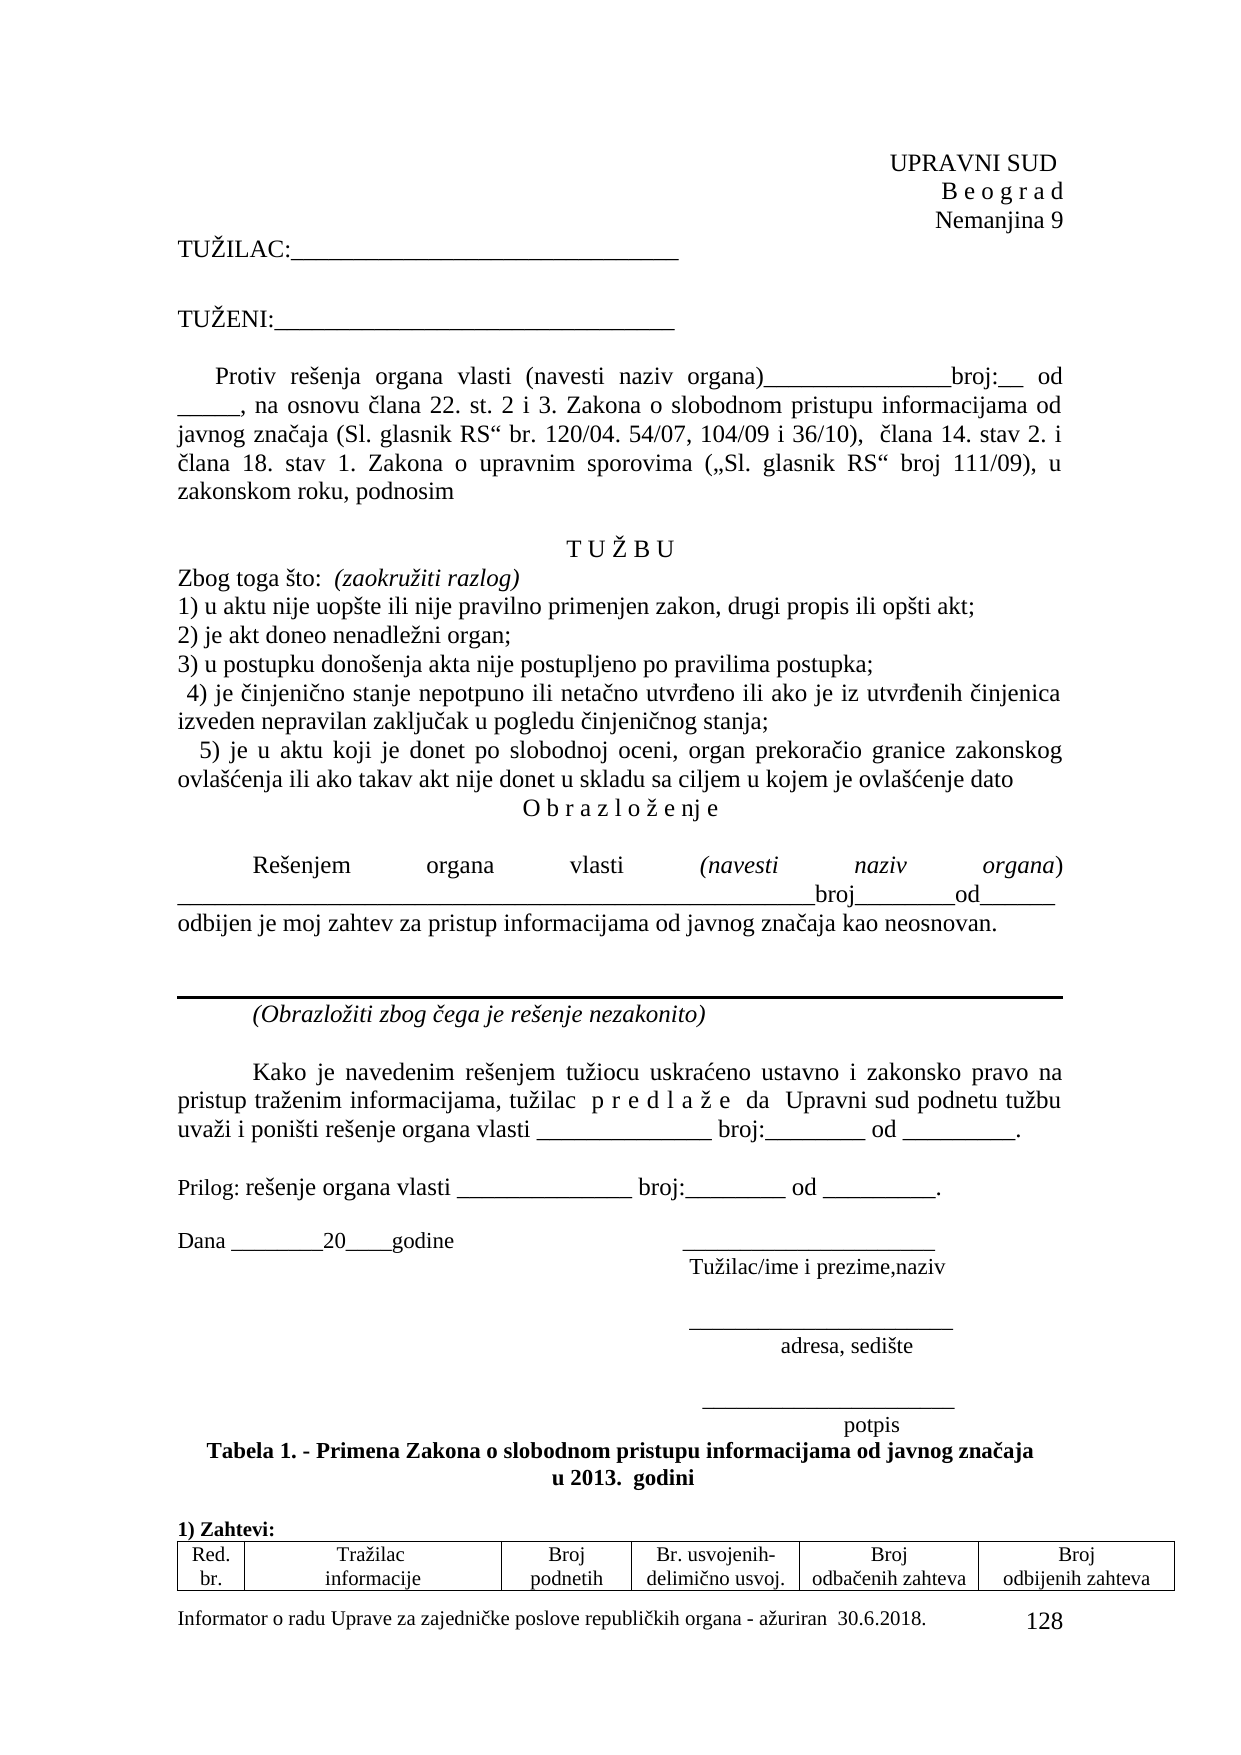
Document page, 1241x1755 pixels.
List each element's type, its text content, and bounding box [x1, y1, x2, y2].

table_header Broj odbačenih zahteva [800, 1542, 978, 1590]
text 5) je u aktu koji je donet po slobodnoj oceni, organ prekoračio granice zakonskog ovlašćenja ili ako takav akt nije donet u skladu sa cilјem u kojem je ovlašćenje dato [140, 735, 1063, 793]
text Tabela 1. - Primena Zakona o slobodnom pristupu informacijama od javnog značaja [177, 1438, 1063, 1464]
text potpis [215, 1411, 1063, 1438]
text Kako je navedenim rešenjem tužiocu uskraćeno ustavno i zakonsko pravo na pristup traženim informacijama, tužilac p r e d l a ž e da Upravni sud podnetu tužbu uvaži i poništi rešenje organa vlasti ______________ broj:________ od _________. [177, 1057, 1063, 1143]
text Prilog: rešenje organa vlasti ______________ broj:________ od _________. [177, 1172, 1063, 1200]
table_header Br. usvojenih- delimično usvoj. [632, 1542, 799, 1590]
text Zbog toga što: (zaokružiti razlog) [140, 563, 1063, 591]
text Dana ________20____godine ______________________ [177, 1227, 1063, 1253]
text adresa, sedište [215, 1332, 1063, 1358]
table_header Red.br. [178, 1542, 244, 1590]
text 1) Zahtevi: [177, 1517, 1063, 1541]
text TUŽILAC:_______________________________ [177, 234, 1063, 263]
text ______________________ [702, 1358, 1063, 1411]
text (Obrazložiti zbog čega je rešenje nezakonito) [177, 999, 1063, 1028]
text Tužilac/ime i prezime,naziv [215, 1253, 1063, 1279]
text TUŽENI:________________________________ [177, 304, 1063, 333]
text 3) u postupku donošenja akta nije postuplјeno po pravilima postupka; [140, 649, 1063, 678]
text B e o g r a d [177, 176, 1063, 205]
text Nemanjina 9 [215, 205, 1063, 234]
text u 2013. godini [177, 1464, 1063, 1490]
text 1) u aktu nije uopšte ili nije pravilno primenjen zakon, drugi propis ili opšti akt; [140, 591, 1063, 620]
text O b r a z l o ž e nj e [177, 793, 1063, 821]
text _______________________ [215, 1306, 1063, 1332]
table_header Broj podnetih [502, 1542, 631, 1590]
text Rešenjem organa vlasti (navesti naziv organa) ___________________________________________________broj________od______ odbijen je moj zahtev za pristup informacijama od javnog značaja kao neosnovan. [177, 850, 1063, 936]
text Protiv rešenja organa vlasti (navesti naziv organa)_______________broj:__ od _____, na osnovu člana 22. st. 2 i 3. Zakona o slobodnom pristupu informacijama od javnog značaja (Sl. glasnik RS“ br. 120/04. 54/07, 104/09 i 36/10), člana 14. stav 2. i člana 18. stav 1. Zakona o upravnim sporovima („Sl. glasnik RS“ broj 111/09), u zakonskom roku, podnosim [177, 361, 1063, 505]
text 4) je činjenično stanje nepotpuno ili netačno utvrđeno ili ako je iz utvrđenih činjenica izveden nepravilan zaklјučak u pogledu činjeničnog stanja; [140, 678, 1063, 735]
text T U Ž B U [177, 534, 1063, 563]
text 2) je akt doneo nenadležni organ; [140, 620, 1063, 649]
table_header Tražilac informacije [245, 1542, 501, 1590]
table_header Broj odbijenih zahteva [979, 1542, 1174, 1590]
text UPRAVNI SUD [177, 148, 1063, 176]
